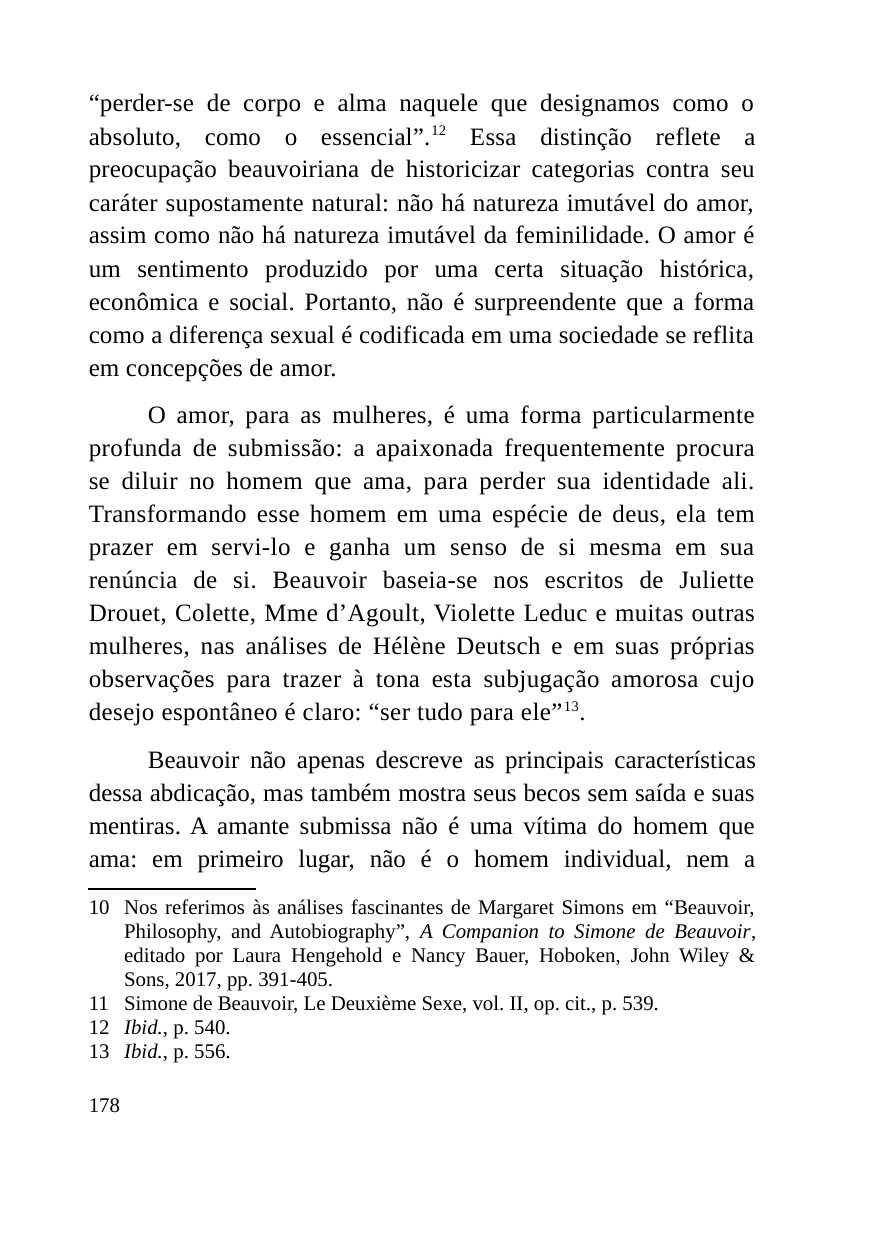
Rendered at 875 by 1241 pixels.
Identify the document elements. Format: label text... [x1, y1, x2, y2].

text Simone de Beauvoir, Le Deuxième Sexe, vol. II, op. cit., p. 539. [88, 991, 756, 1015]
text “perder-se de corpo e alma naquele que designamos como o absoluto, como o essencial”. Essa distinção reflete a preocupação beauvoiriana de historicizar categorias contra seu caráter supostamente natural: não há natureza imutável do amor, assim como não há natureza imutável da feminilidade. O amor é um sentimento produzido por uma certa situação histórica, econômica e social. Portanto, não é surpreendente que a forma como a diferença sexual é codificada em uma sociedade se reflita em concepções de amor. [88, 88, 756, 381]
text Nos referimos às análises fascinantes de Margaret Simons em “Beauvoir, Philosophy, and Autobiography”, A Companion to Simone de Beauvoir, editado por Laura Hengehold e Nancy Bauer, Hoboken, John Wiley & Sons, 2017, pp. 391-405. [88, 895, 756, 991]
text Ibid., p. 540. [88, 1015, 756, 1039]
text O amor, para as mulheres, é uma forma particularmente profunda de submissão: a apaixonada frequentemente procura se diluir no homem que ama, para perder sua identidade ali. Transformando esse homem em uma espécie de deus, ela tem prazer em servi-lo e ganha um senso de si mesma em sua renúncia de si. Beauvoir baseia-se nos escritos de Juliette Drouet, Colette, Mme d’Agoult, Violette Leduc e muitas outras mulheres, nas análises de Hélène Deutsch e em suas próprias observações para trazer à tona esta subjugação amorosa cujo desejo espontâneo é claro: “ser tudo para ele”. [88, 400, 756, 726]
text Ibid., p. 556. [88, 1039, 756, 1063]
text Beauvoir não apenas descreve as principais características dessa abdicação, mas também mostra seus becos sem saída e suas mentiras. A amante submissa não é uma vítima do homem que ama: em primeiro lugar, não é o homem individual, nem a [88, 745, 756, 873]
